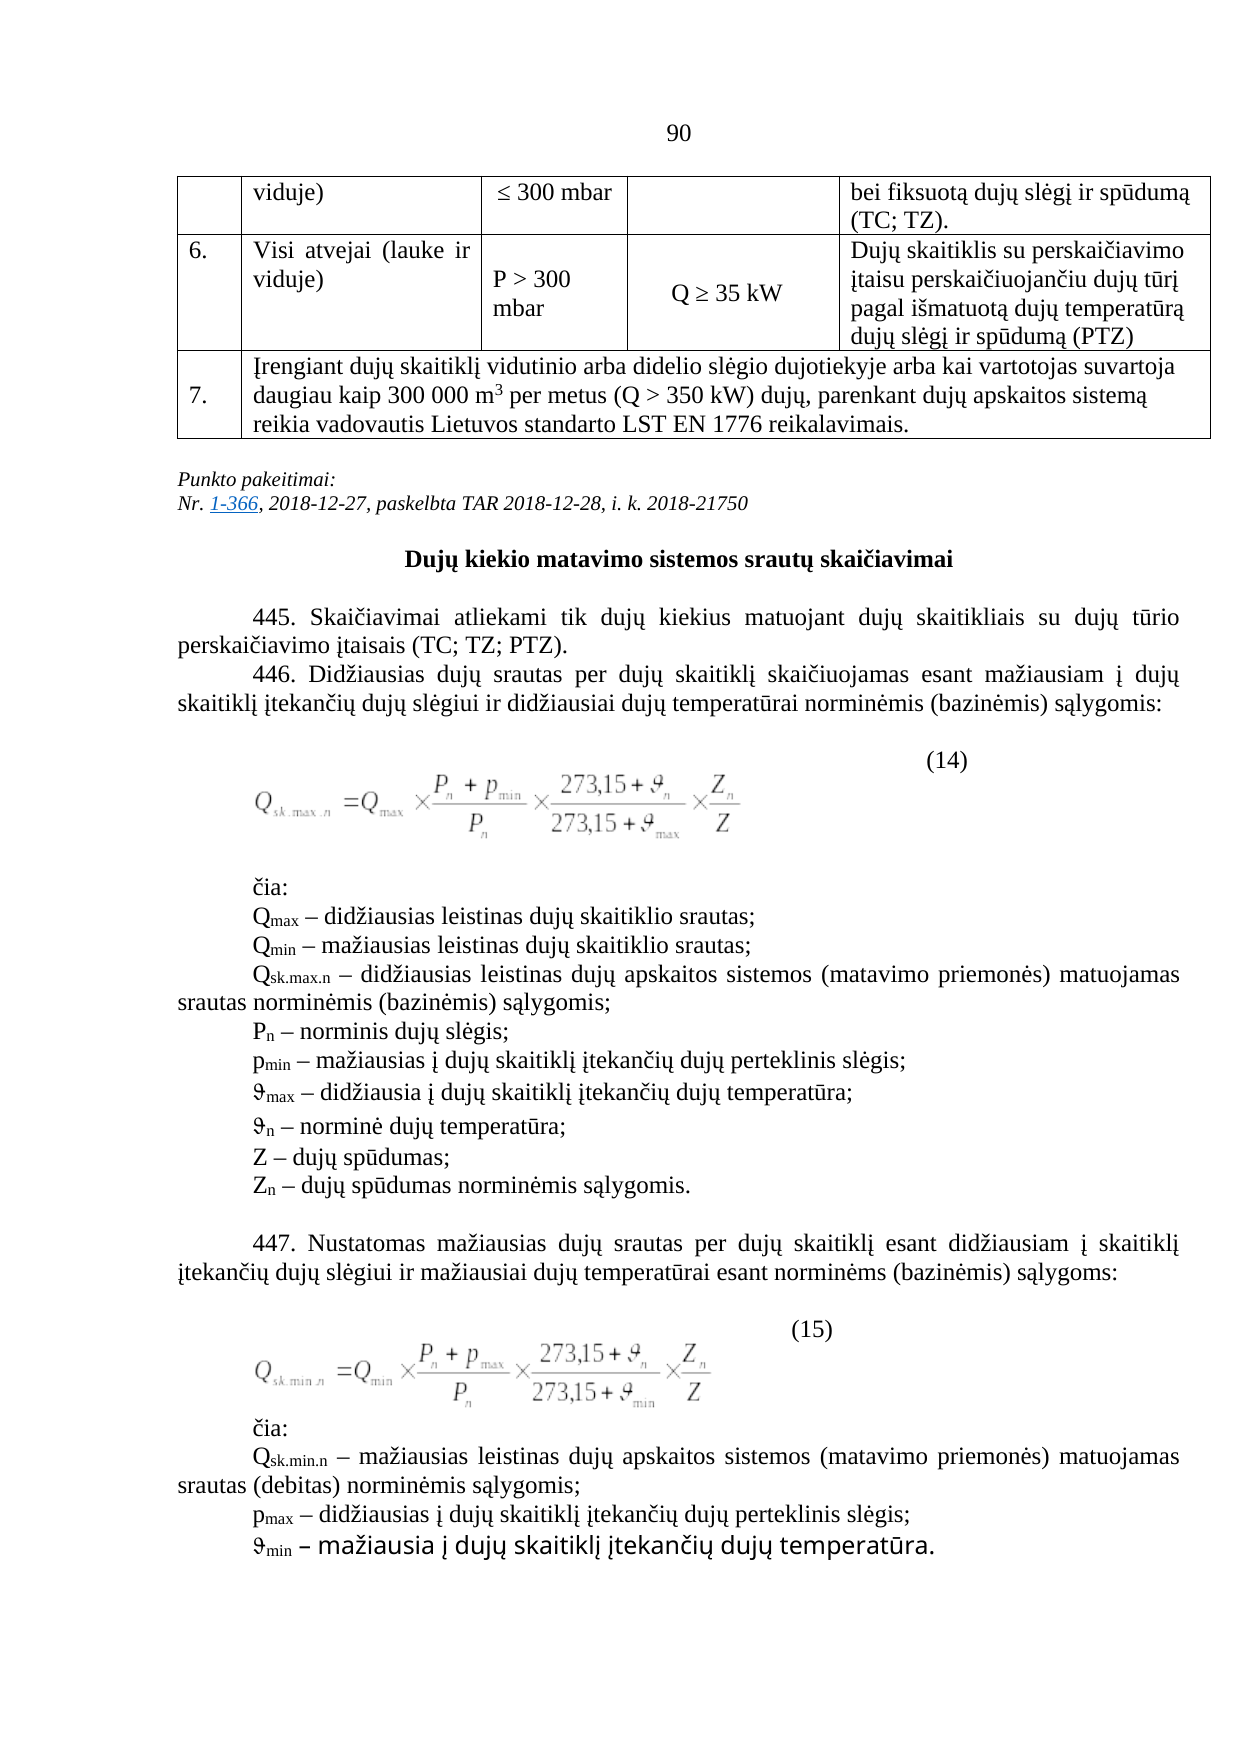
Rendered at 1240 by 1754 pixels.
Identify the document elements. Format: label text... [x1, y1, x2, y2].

table_cell bei fiksuotą dujų slėgį ir spūdumą (TC; TZ). [840, 177, 1210, 234]
table_cell 7. [178, 351, 241, 437]
table_cell [178, 177, 241, 234]
text čia: [177, 872, 1181, 901]
table_cell Įrengiant dujų skaitiklį vidutinio arba didelio slėgio dujotiekyje arba kai vartotojas suvartoja daugiau kaip 300 000 m3 per metus (Q > 350 kW) dujų, parenkant dujų apskaitos sistemą reikia vadovautis Lietuvos standarto LST EN 1776 reikalavimais. [242, 351, 1210, 437]
text (14) [251, 745, 1181, 844]
text pmin – mažiausias į dujų skaitiklį įtekančių dujų perteklinis slėgis; [177, 1045, 1181, 1074]
table_cell ≤ 300 mbar [482, 177, 627, 234]
text Z – dujų spūdumas; [177, 1142, 1181, 1171]
text min – mažiausia į dujų skaitiklį įtekančių dujų temperatūra. [177, 1528, 1181, 1562]
text pmax – didžiausias į dujų skaitiklį įtekančių dujų perteklinis slėgis; [177, 1499, 1181, 1528]
text Dujų kiekio matavimo sistemos srautų skaičiavimai [177, 544, 1181, 573]
text n – norminė dujų temperatūra; [177, 1108, 1181, 1142]
text Pn – norminis dujų slėgis; [177, 1016, 1181, 1045]
table_cell 6. [178, 235, 241, 350]
table_cell [628, 177, 839, 234]
text max – didžiausia į dujų skaitiklį įtekančių dujų temperatūra; [177, 1074, 1181, 1108]
table_cell Visi atvejai (lauke ir viduje) [242, 235, 481, 350]
table_cell viduje) [242, 177, 481, 234]
text (15) [251, 1314, 1181, 1413]
text Qmax – didžiausias leistinas dujų skaitiklio srautas; [177, 901, 1181, 930]
text Qmin – mažiausias leistinas dujų skaitiklio srautas; [177, 930, 1181, 959]
table_cell Dujų skaitiklis su perskaičiavimo įtaisu perskaičiuojančiu dujų tūrį pagal išmatuotą dujų temperatūrą dujų slėgį ir spūdumą (PTZ) [840, 235, 1210, 350]
text 446. Didžiausias dujų srautas per dujų skaitiklį skaičiuojamas esant mažiausiam į dujų skaitiklį įtekančių dujų slėgiui ir didžiausiai dujų temperatūrai norminėmis (bazinėmis) sąlygomis: [177, 659, 1181, 717]
text 445. Skaičiavimai atliekami tik dujų kiekius matuojant dujų skaitikliais su dujų tūrio perskaičiavimo įtaisais (TC; TZ; PTZ). [177, 602, 1181, 659]
table_cell Q ≥ 35 kW [628, 235, 839, 350]
table_cell P > 300 mbar [482, 235, 627, 350]
text 447. Nustatomas mažiausias dujų srautas per dujų skaitiklį esant didžiausiam į skaitiklį įtekančių dujų slėgiui ir mažiausiai dujų temperatūrai esant norminėms (bazinėmis) sąlygoms: [177, 1228, 1181, 1286]
text Punkto pakeitimai: [177, 467, 1181, 491]
text Qsk.max.n – didžiausias leistinas dujų apskaitos sistemos (matavimo priemonės) matuojamas srautas norminėmis (bazinėmis) sąlygomis; [177, 959, 1181, 1016]
text Zn – dujų spūdumas norminėmis sąlygomis. [177, 1171, 1181, 1199]
text Nr. 1-366, 2018-12-27, paskelbta TAR 2018-12-28, i. k. 2018-21750 [177, 491, 1181, 515]
text čia: [177, 1413, 1181, 1441]
text Qsk.min.n – mažiausias leistinas dujų apskaitos sistemos (matavimo priemonės) matuojamas srautas (debitas) norminėmis sąlygomis; [177, 1441, 1181, 1499]
